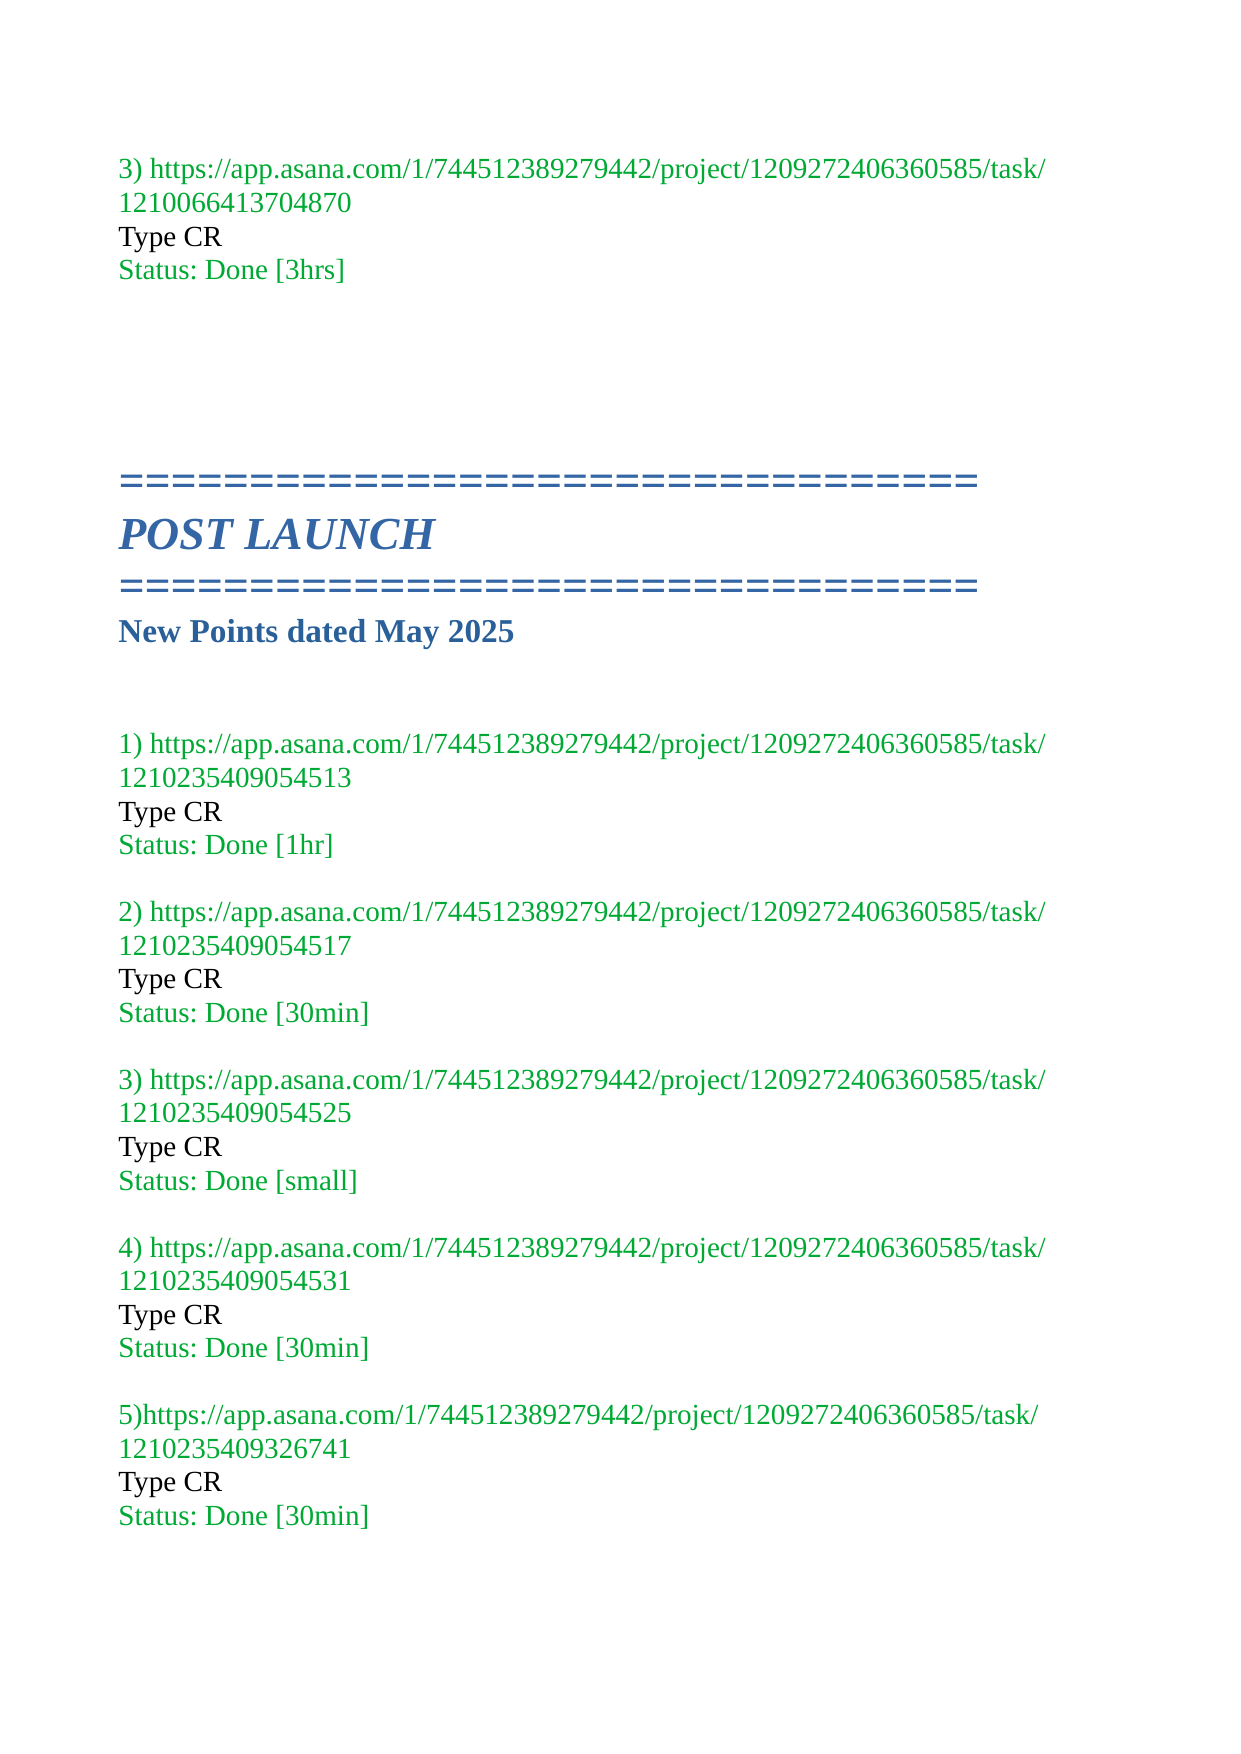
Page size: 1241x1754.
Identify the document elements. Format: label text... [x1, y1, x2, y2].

text Type CR [118, 1464, 1122, 1498]
text Type CR [118, 219, 1122, 252]
text Type CR [118, 961, 1122, 995]
text 4) https://app.asana.com/1/744512389279442/project/1209272406360585/task/1210235409054531 [118, 1230, 1122, 1297]
text 1) https://app.asana.com/1/744512389279442/project/1209272406360585/task/1210235409054513 [118, 727, 1122, 794]
text Type CR [118, 1129, 1122, 1163]
text Type CR [118, 1297, 1122, 1330]
text 5)https://app.asana.com/1/744512389279442/project/1209272406360585/task/1210235409326741 [118, 1397, 1122, 1464]
text Status: Done [30min] [118, 1498, 1122, 1532]
text 3) https://app.asana.com/1/744512389279442/project/1209272406360585/task/1210066413704870 [118, 152, 1122, 219]
text ================================= [118, 559, 1122, 612]
text Status: Done [3hrs] [118, 252, 1122, 286]
text Status: Done [30min] [118, 995, 1122, 1028]
text 3) https://app.asana.com/1/744512389279442/project/1209272406360585/task/1210235409054525 [118, 1062, 1122, 1129]
text POST LAUNCH [118, 506, 1122, 559]
text Type CR [118, 794, 1122, 827]
text Status: Done [1hr] [118, 827, 1122, 861]
text New Points dated May 2025 [118, 612, 1122, 650]
text ================================= [118, 453, 1122, 506]
text 2) https://app.asana.com/1/744512389279442/project/1209272406360585/task/1210235409054517 [118, 894, 1122, 961]
text Status: Done [30min] [118, 1330, 1122, 1364]
text Status: Done [small] [118, 1163, 1122, 1196]
